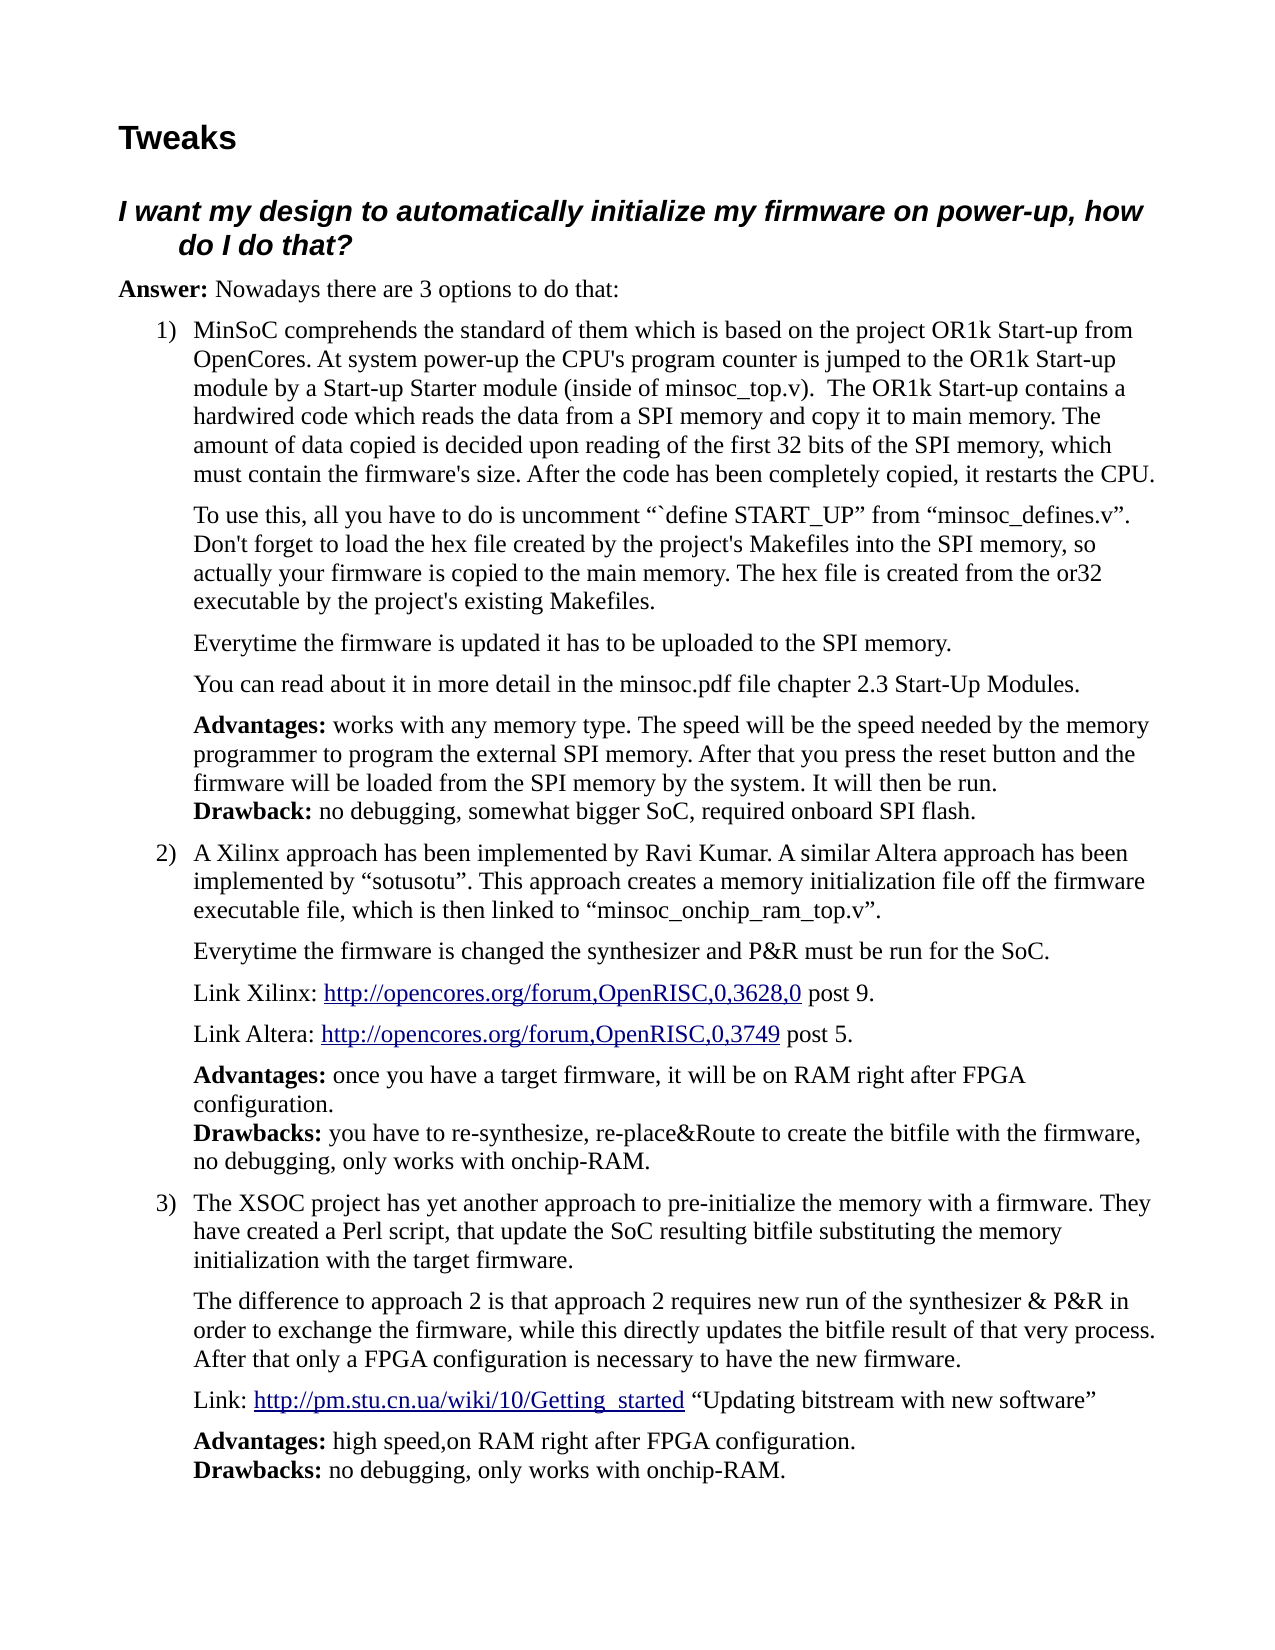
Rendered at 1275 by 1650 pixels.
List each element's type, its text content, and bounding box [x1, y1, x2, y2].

subtitle I want my design to automatically initialize my firmware on power-up, how do I do that? [118, 194, 1157, 261]
list The difference to approach 2 is that approach 2 requires new run of the synthesizer & P&R in order to exchange the firmware, while this directly updates the bitfile result of that very process. After that only a FPGA configuration is necessary to have the new firmware. [156, 1286, 1157, 1373]
list To use this, all you have to do is uncomment “`define START_UP” from “minsoc_defines.v”. Don't forget to load the hex file created by the project's Makefiles into the SPI memory, so actually your firmware is copied to the main memory. The hex file is created from the or32 executable by the project's existing Makefiles. [156, 500, 1157, 615]
text Answer: Nowadays there are 3 options to do that: [118, 274, 1157, 303]
list Everytime the firmware is changed the synthesizer and P&R must be run for the SoC. [156, 936, 1157, 965]
list You can read about it in more detail in the minsoc.pdf file chapter 2.3 Start-Up Modules. [156, 669, 1157, 698]
list Advantages: works with any memory type. The speed will be the speed needed by the memory programmer to program the external SPI memory. After that you press the reset button and the firmware will be loaded from the SPI memory by the system. It will then be run. Drawback: no debugging, somewhat bigger SoC, required onboard SPI flash. [156, 710, 1157, 825]
list Advantages: once you have a target firmware, it will be on RAM right after FPGA configuration. Drawbacks: you have to re-synthesize, re-place&Route to create the bitfile with the firmware, no debugging, only works with onchip-RAM. [156, 1060, 1157, 1175]
list The XSOC project has yet another approach to pre-initialize the memory with a firmware. They have created a Perl script, that update the SoC resulting bitfile substituting the memory initialization with the target firmware. [156, 1188, 1157, 1274]
subtitle Tweaks [118, 118, 1157, 157]
list MinSoC comprehends the standard of them which is based on the project OR1k Start-up from OpenCores. At system power-up the CPU's program counter is jumped to the OR1k Start-up module by a Start-up Starter module (inside of minsoc_top.v). The OR1k Start-up contains a hardwired code which reads the data from a SPI memory and copy it to main memory. The amount of data copied is decided upon reading of the first 32 bits of the SPI memory, which must contain the firmware's size. After the code has been completely copied, it restarts the CPU. [156, 315, 1157, 488]
list A Xilinx approach has been implemented by Ravi Kumar. A similar Altera approach has been implemented by “sotusotu”. This approach creates a memory initialization file off the firmware executable file, which is then linked to “minsoc_onchip_ram_top.v”. [156, 838, 1157, 924]
list Link Xilinx: http://opencores.org/forum,OpenRISC,0,3628,0 post 9. [156, 978, 1157, 1006]
list Advantages: high speed,on RAM right after FPGA configuration. Drawbacks: no debugging, only works with onchip-RAM. [156, 1426, 1157, 1484]
list Link: http://pm.stu.cn.ua/wiki/10/Getting_started “Updating bitstream with new software” [156, 1385, 1157, 1414]
list Everytime the firmware is updated it has to be uploaded to the SPI memory. [156, 628, 1157, 656]
list Link Altera: http://opencores.org/forum,OpenRISC,0,3749 post 5. [156, 1019, 1157, 1048]
